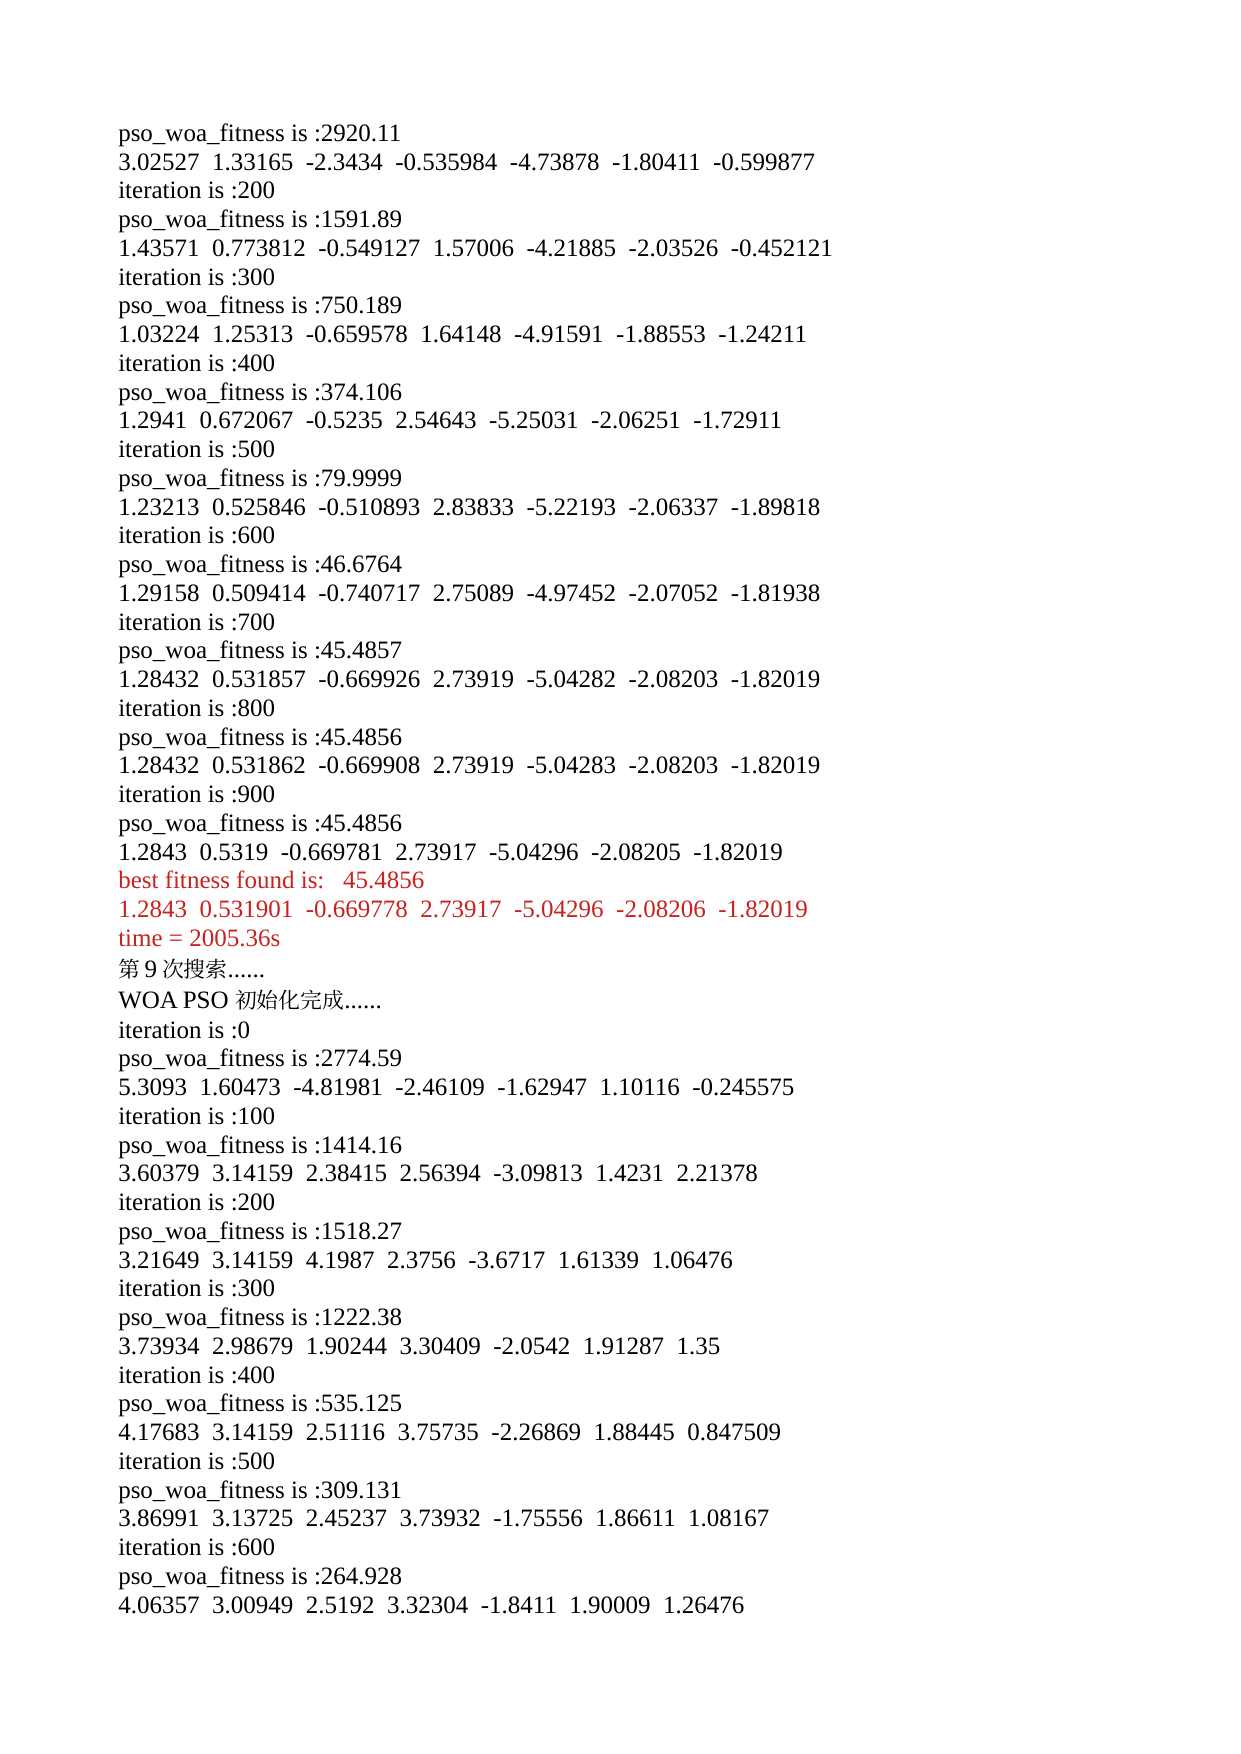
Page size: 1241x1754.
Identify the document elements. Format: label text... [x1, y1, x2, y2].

text iteration is :800 [118, 693, 1122, 722]
text 1.28432 0.531857 -0.669926 2.73919 -5.04282 -2.08203 -1.82019 [118, 664, 1122, 693]
text pso_woa_fitness is :1414.16 [118, 1130, 1122, 1158]
text pso_woa_fitness is :45.4856 [118, 722, 1122, 751]
text iteration is :400 [118, 1360, 1122, 1388]
text 1.29158 0.509414 -0.740717 2.75089 -4.97452 -2.07052 -1.81938 [118, 578, 1122, 607]
text 4.17683 3.14159 2.51116 3.75735 -2.26869 1.88445 0.847509 [118, 1417, 1122, 1446]
text 1.2941 0.672067 -0.5235 2.54643 -5.25031 -2.06251 -1.72911 [118, 406, 1122, 434]
text pso_woa_fitness is :1222.38 [118, 1302, 1122, 1331]
text iteration is :300 [118, 262, 1122, 291]
text iteration is :900 [118, 779, 1122, 808]
text pso_woa_fitness is :45.4857 [118, 636, 1122, 664]
text pso_woa_fitness is :309.131 [118, 1475, 1122, 1503]
text 1.23213 0.525846 -0.510893 2.83833 -5.22193 -2.06337 -1.89818 [118, 492, 1122, 521]
text iteration is :200 [118, 1187, 1122, 1216]
text 第9次搜索...... [118, 952, 1122, 983]
text pso_woa_fitness is :1591.89 [118, 204, 1122, 233]
text pso_woa_fitness is :1518.27 [118, 1216, 1122, 1245]
text pso_woa_fitness is :374.106 [118, 377, 1122, 406]
text 1.2843 0.5319 -0.669781 2.73917 -5.04296 -2.08205 -1.82019 [118, 837, 1122, 866]
text 1.43571 0.773812 -0.549127 1.57006 -4.21885 -2.03526 -0.452121 [118, 233, 1122, 262]
text iteration is :500 [118, 434, 1122, 463]
text iteration is :400 [118, 348, 1122, 377]
text pso_woa_fitness is :2774.59 [118, 1043, 1122, 1072]
text pso_woa_fitness is :46.6764 [118, 549, 1122, 578]
text 1.2843 0.531901 -0.669778 2.73917 -5.04296 -2.08206 -1.82019 [118, 894, 1122, 923]
text 3.02527 1.33165 -2.3434 -0.535984 -4.73878 -1.80411 -0.599877 [118, 147, 1122, 176]
text iteration is :300 [118, 1273, 1122, 1302]
text iteration is :200 [118, 176, 1122, 204]
text iteration is :600 [118, 1532, 1122, 1561]
text 3.60379 3.14159 2.38415 2.56394 -3.09813 1.4231 2.21378 [118, 1158, 1122, 1187]
text 1.03224 1.25313 -0.659578 1.64148 -4.91591 -1.88553 -1.24211 [118, 319, 1122, 348]
text 3.21649 3.14159 4.1987 2.3756 -3.6717 1.61339 1.06476 [118, 1245, 1122, 1273]
text WOA PSO 初始化完成...... [118, 983, 1122, 1015]
text 4.06357 3.00949 2.5192 3.32304 -1.8411 1.90009 1.26476 [118, 1590, 1122, 1618]
text time = 2005.36s [118, 923, 1122, 952]
text pso_woa_fitness is :750.189 [118, 291, 1122, 319]
text iteration is :500 [118, 1446, 1122, 1475]
text pso_woa_fitness is :264.928 [118, 1561, 1122, 1590]
text iteration is :600 [118, 521, 1122, 549]
text iteration is :700 [118, 607, 1122, 636]
text pso_woa_fitness is :535.125 [118, 1388, 1122, 1417]
text 3.86991 3.13725 2.45237 3.73932 -1.75556 1.86611 1.08167 [118, 1503, 1122, 1532]
text iteration is :100 [118, 1101, 1122, 1130]
text iteration is :0 [118, 1015, 1122, 1043]
text pso_woa_fitness is :45.4856 [118, 808, 1122, 837]
text pso_woa_fitness is :79.9999 [118, 463, 1122, 492]
text pso_woa_fitness is :2920.11 [118, 118, 1122, 147]
text 5.3093 1.60473 -4.81981 -2.46109 -1.62947 1.10116 -0.245575 [118, 1072, 1122, 1101]
text 3.73934 2.98679 1.90244 3.30409 -2.0542 1.91287 1.35 [118, 1331, 1122, 1360]
text 1.28432 0.531862 -0.669908 2.73919 -5.04283 -2.08203 -1.82019 [118, 751, 1122, 779]
text best fitness found is: 45.4856 [118, 866, 1122, 894]
